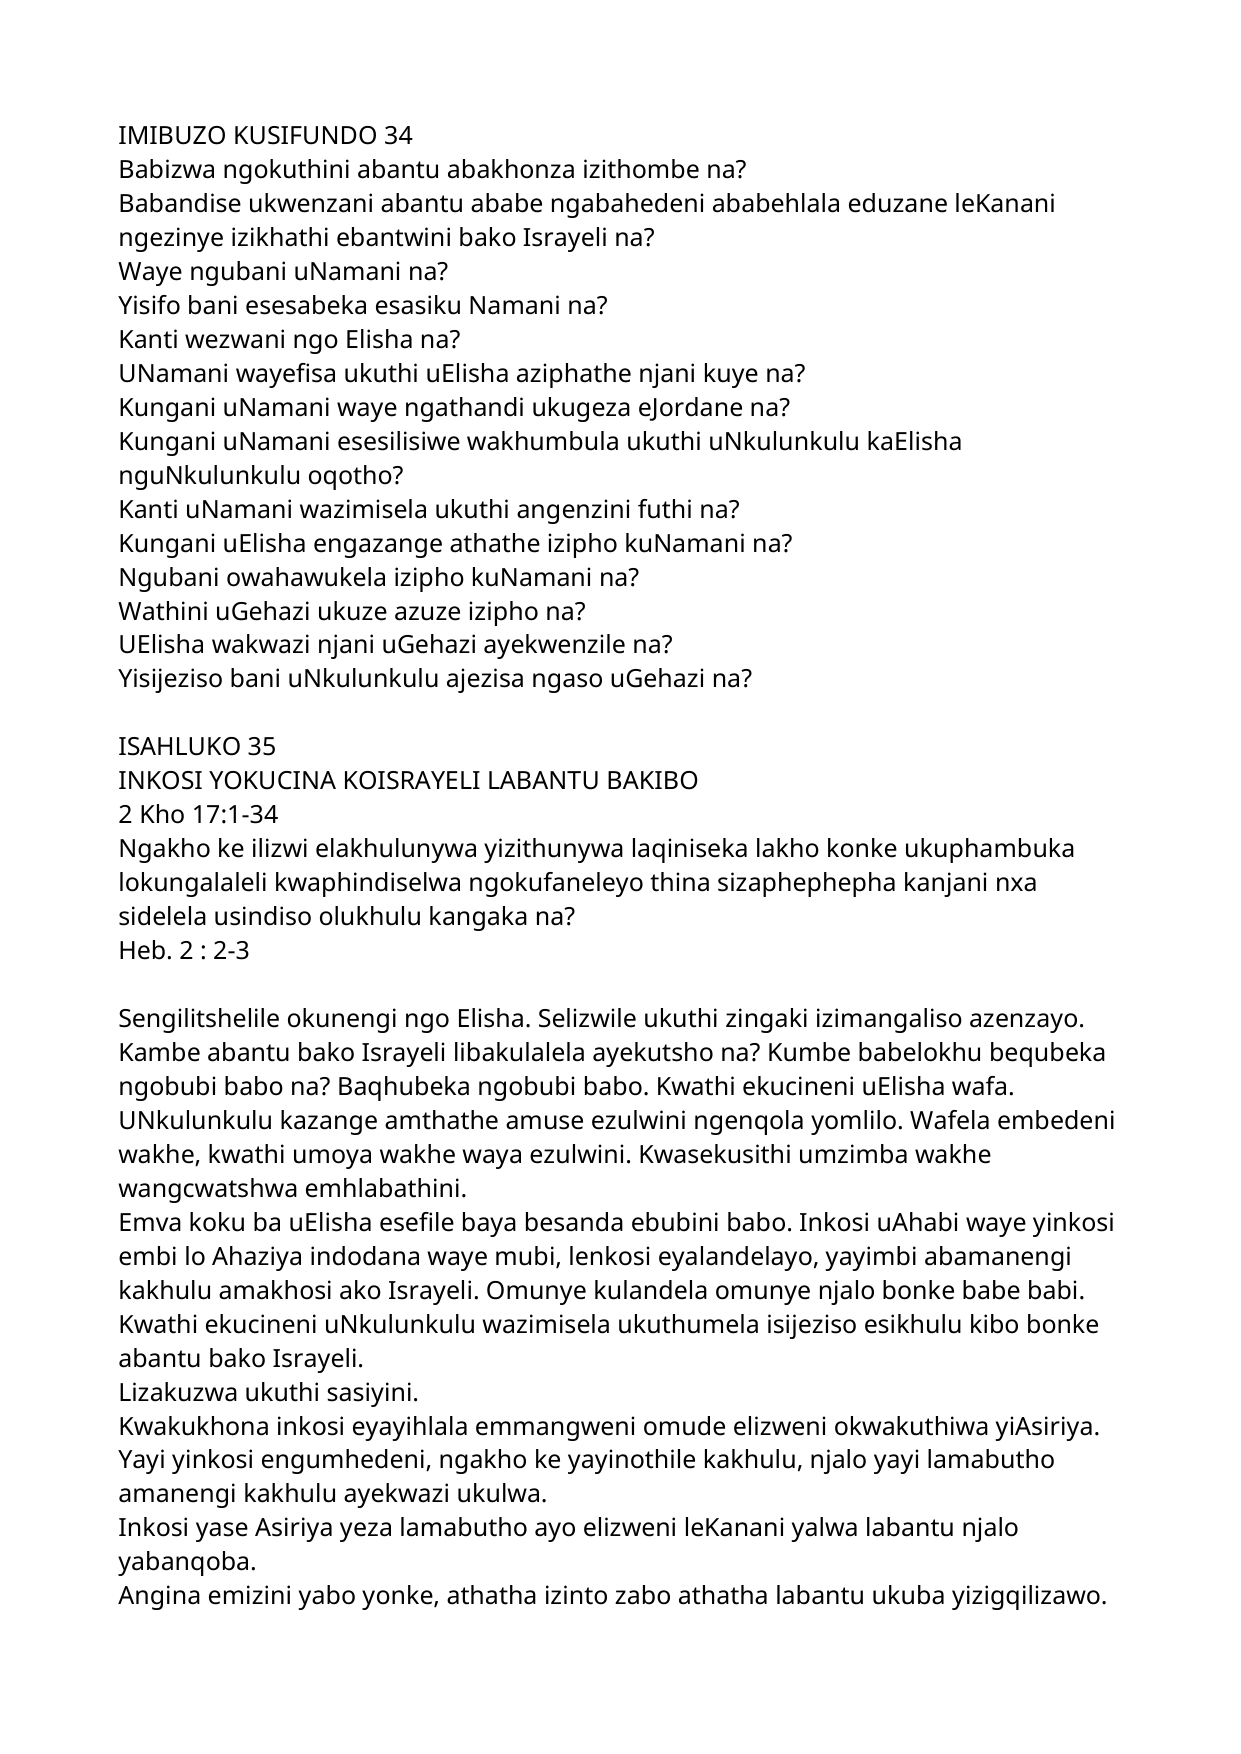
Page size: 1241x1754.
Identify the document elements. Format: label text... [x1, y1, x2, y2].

text Inkosi yase Asiriya yeza lamabutho ayo elizweni leKanani yalwa labantu njalo yabanqoba. [118, 1510, 1122, 1578]
text Kungani uElisha engazange athathe izipho kuNamani na? [118, 526, 1122, 559]
text Wathini uGehazi ukuze azuze izipho na? [118, 593, 1122, 627]
text Lizakuzwa ukuthi sasiyini. [118, 1374, 1122, 1408]
text Kwakukhona inkosi eyayihlala emmangweni omude elizweni okwakuthiwa yiAsiriya. Yayi yinkosi engumhedeni, ngakho ke yayinothile kakhulu, njalo yayi lamabutho amanengi kakhulu ayekwazi ukulwa. [118, 1408, 1122, 1510]
text UNamani wayefisa ukuthi uElisha aziphathe njani kuye na? [118, 356, 1122, 390]
text Kungani uNamani esesilisiwe wakhumbula ukuthi uNkulunkulu kaElisha nguNkulunkulu oqotho? [118, 424, 1122, 492]
text IMIBUZO KUSIFUNDO 34 [118, 118, 1122, 152]
text Sengilitshelile okunengi ngo Elisha. Selizwile ukuthi zingaki izimangaliso azenzayo. Kambe abantu bako Israyeli libakulalela ayekutsho na? Kumbe babelokhu bequbeka ngobubi babo na? Baqhubeka ngobubi babo. Kwathi ekucineni uElisha wafa. [118, 1001, 1122, 1103]
text Babizwa ngokuthini abantu abakhonza izithombe na? [118, 152, 1122, 186]
text Yisijeziso bani uNkulunkulu ajezisa ngaso uGehazi na? [118, 661, 1122, 695]
text Kungani uNamani waye ngathandi ukugeza eJordane na? [118, 390, 1122, 424]
text Kwathi ekucineni uNkulunkulu wazimisela ukuthumela isijeziso esikhulu kibo bonke abantu bako Israyeli. [118, 1307, 1122, 1374]
text Heb. 2 : 2-3 [118, 933, 1122, 967]
text INKOSI YOKUCINA KOISRAYELI LABANTU BAKIBO [118, 763, 1122, 797]
text Waye ngubani uNamani na? [118, 254, 1122, 288]
text Ngakho ke ilizwi elakhulunywa yizithunywa laqiniseka lakho konke ukuphambuka lokungalaleli kwaphindiselwa ngokufaneleyo thina sizaphephepha kanjani nxa sidelela usindiso olukhulu kangaka na? [118, 831, 1122, 933]
text Yisifo bani esesabeka esasiku Namani na? [118, 288, 1122, 322]
text 2 Kho 17:1-34 [118, 797, 1122, 831]
text Emva koku ba uElisha esefile baya besanda ebubini babo. Inkosi uAhabi waye yinkosi embi lo Ahaziya indodana waye mubi, lenkosi eyalandelayo, yayimbi abamanengi kakhulu amakhosi ako Israyeli. Omunye kulandela omunye njalo bonke babe babi. [118, 1205, 1122, 1307]
text Angina emizini yabo yonke, athatha izinto zabo athatha labantu ukuba yizigqilizawo. [118, 1578, 1122, 1612]
text Kanti uNamani wazimisela ukuthi angenzini futhi na? [118, 492, 1122, 526]
text Kanti wezwani ngo Elisha na? [118, 322, 1122, 356]
text Ngubani owahawukela izipho kuNamani na? [118, 559, 1122, 593]
text UElisha wakwazi njani uGehazi ayekwenzile na? [118, 627, 1122, 661]
text ISAHLUKO 35 [118, 729, 1122, 763]
text Babandise ukwenzani abantu ababe ngabahedeni ababehlala eduzane leKanani ngezinye izikhathi ebantwini bako Israyeli na? [118, 186, 1122, 254]
text UNkulunkulu kazange amthathe amuse ezulwini ngenqola yomlilo. Wafela embedeni wakhe, kwathi umoya wakhe waya ezulwini. Kwasekusithi umzimba wakhe wangcwatshwa emhlabathini. [118, 1103, 1122, 1205]
